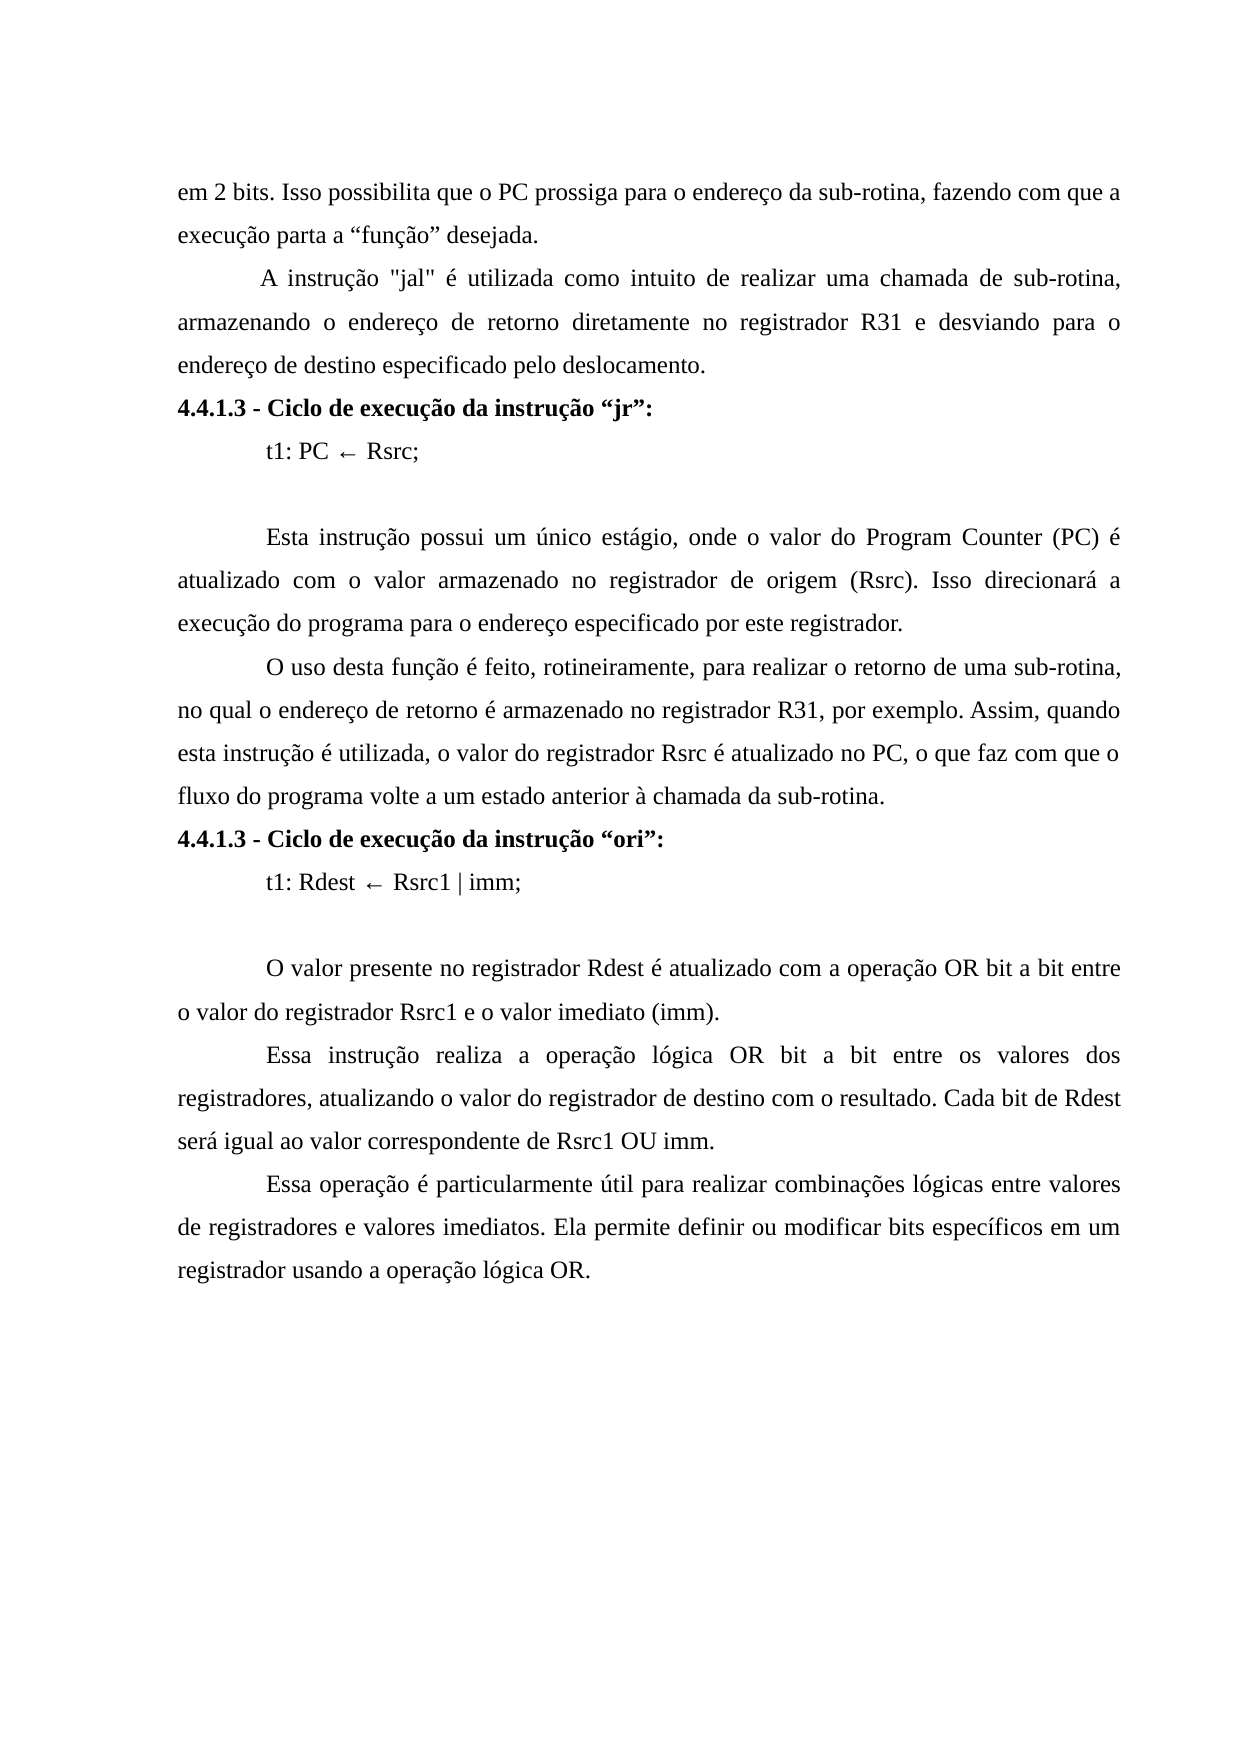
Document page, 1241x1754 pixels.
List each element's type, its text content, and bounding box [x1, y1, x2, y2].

text Essa operação é particularmente útil para realizar combinações lógicas entre valores de registradores e valores imediatos. Ela permite definir ou modificar bits específicos em um registrador usando a operação lógica OR. [177, 1169, 1122, 1284]
text O valor presente no registrador Rdest é atualizado com a operação OR bit a bit entre o valor do registrador Rsrc1 e o valor imediato (imm). [177, 953, 1122, 1025]
text em 2 bits. Isso possibilita que o PC prossiga para o endereço da sub-rotina, fazendo com que a execução parta a “função” desejada. [177, 177, 1122, 249]
text 4.4.1.3 - Ciclo de execução da instrução “ori”: [177, 824, 1122, 853]
text 4.4.1.3 - Ciclo de execução da instrução “jr”: [177, 393, 1122, 422]
text t1: Rdest ← Rsrc1 | imm; [177, 867, 1122, 896]
text t1: PC ← Rsrc; [177, 436, 1122, 465]
text O uso desta função é feito, rotineiramente, para realizar o retorno de uma sub-rotina, no qual o endereço de retorno é armazenado no registrador R31, por exemplo. Assim, quando esta instrução é utilizada, o valor do registrador Rsrc é atualizado no PC, o que faz com que o fluxo do programa volte a um estado anterior à chamada da sub-rotina. [177, 652, 1122, 810]
text Essa instrução realiza a operação lógica OR bit a bit entre os valores dos registradores, atualizando o valor do registrador de destino com o resultado. Cada bit de Rdest será igual ao valor correspondente de Rsrc1 OU imm. [177, 1040, 1122, 1155]
text Esta instrução possui um único estágio, onde o valor do Program Counter (PC) é atualizado com o valor armazenado no registrador de origem (Rsrc). Isso direcionará a execução do programa para o endereço especificado por este registrador. [177, 522, 1122, 637]
text A instrução "jal" é utilizada como intuito de realizar uma chamada de sub-rotina, armazenando o endereço de retorno diretamente no registrador R31 e desviando para o endereço de destino especificado pelo deslocamento. [177, 263, 1122, 378]
